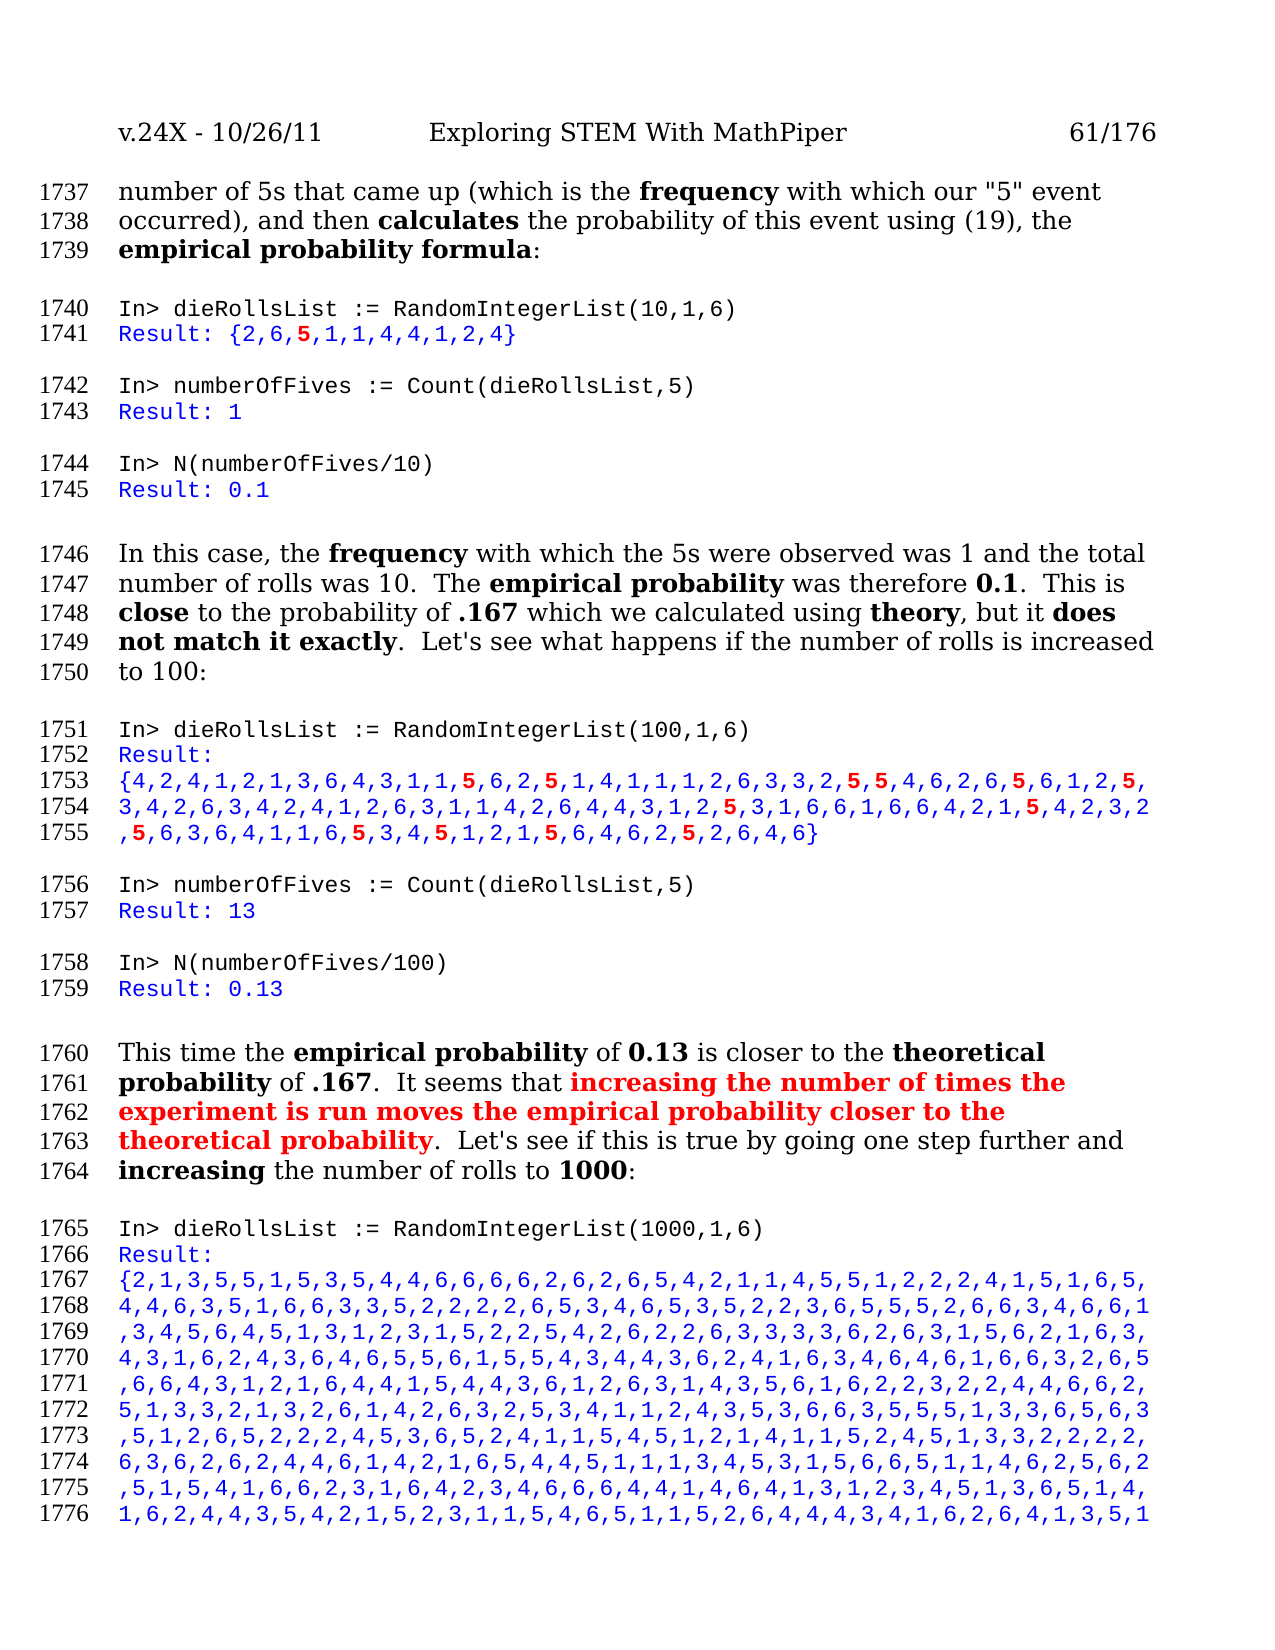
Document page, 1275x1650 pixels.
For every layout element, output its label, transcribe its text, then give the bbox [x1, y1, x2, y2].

text Result: 13 [118, 899, 1157, 925]
text Result: 0.1 [118, 478, 1157, 504]
text Result: {2,6,5,1,1,4,4,1,2,4} [118, 323, 1157, 349]
text Result: {2,1,3,5,5,1,5,3,5,4,4,6,6,6,6,2,6,2,6,5,4,2,1,1,4,5,5,1,2,2,2,4,1,5,1,6,5,4,4,6,3,5,1,6,6,3,3,5,2,2,2,2,6,5,3,4,6,5,3,5,2,2,3,6,5,5,5,2,6,6,3,4,6,6,1,3,4,5,6,4,5,1,3,1,2,3,1,5,2,2,5,4,2,6,2,2,6,3,3,3,3,6,2,6,3,1,5,6,2,1,6,3,4,3,1,6,2,4,3,6,4,6,5,5,6,1,5,5,4,3,4,4,3,6,2,4,1,6,3,4,6,4,6,1,6,6,3,2,6,5,6,6,4,3,1,2,1,6,4,4,1,5,4,4,3,6,1,2,6,3,1,4,3,5,6,1,6,2,2,3,2,2,4,4,6,6,2,5,1,3,3,2,1,3,2,6,1,4,2,6,3,2,5,3,4,1,1,2,4,3,5,3,6,6,3,5,5,5,1,3,3,6,5,6,3,5,1,2,6,5,2,2,2,4,5,3,6,5,2,4,1,1,5,4,5,1,2,1,4,1,1,5,2,4,5,1,3,3,2,2,2,2,6,3,6,2,6,2,4,4,6,1,4,2,1,6,5,4,4,5,1,1,1,3,4,5,3,1,5,6,6,5,1,1,4,6,2,5,6,2,5,1,5,4,1,6,6,2,3,1,6,4,2,3,4,6,6,6,4,4,1,4,6,4,1,3,1,2,3,4,5,1,3,6,5,1,4,1,6,2,4,4,3,5,4,2,1,5,2,3,1,1,5,4,6,5,1,1,5,2,6,4,4,4,3,4,1,6,2,6,4,1,3,5,1 [118, 1243, 1157, 1528]
text In> numberOfFives := Count(dieRollsList,5) [118, 873, 1157, 899]
text In> dieRollsList := RandomIntegerList(100,1,6) [118, 718, 1157, 744]
text In> N(numberOfFives/100) [118, 951, 1157, 977]
text Result: 0.13 [118, 977, 1157, 1003]
text In this case, the frequency with which the 5s were observed was 1 and the total number of rolls was 10. The empirical probability was therefore 0.1. This is close to the probability of .167 which we calculated using theory, but it does not match it exactly. Let's see what happens if the number of rolls is increased to 100: [118, 539, 1157, 686]
text number of 5s that came up (which is the frequency with which our "5" event occurred), and then calculates the probability of this event using (19), the empirical probability formula: [118, 177, 1157, 265]
text In> N(numberOfFives/10) [118, 452, 1157, 478]
text In> dieRollsList := RandomIntegerList(10,1,6) [118, 297, 1157, 323]
text This time the empirical probability of 0.13 is closer to the theoretical probability of .167. It seems that increasing the number of times the experiment is run moves the empirical probability closer to the theoretical probability. Let's see if this is true by going one step further and increasing the number of rolls to 1000: [118, 1038, 1157, 1185]
text Result: {4,2,4,1,2,1,3,6,4,3,1,1,5,6,2,5,1,4,1,1,1,2,6,3,3,2,5,5,4,6,2,6,5,6,1,2,5,3,4,2,6,3,4,2,4,1,2,6,3,1,1,4,2,6,4,4,3,1,2,5,3,1,6,6,1,6,6,4,2,1,5,4,2,3,2,5,6,3,6,4,1,1,6,5,3,4,5,1,2,1,5,6,4,6,2,5,2,6,4,6} [118, 744, 1157, 848]
text In> numberOfFives := Count(dieRollsList,5) [118, 375, 1157, 401]
text Result: 1 [118, 401, 1157, 427]
text In> dieRollsList := RandomIntegerList(1000,1,6) [118, 1217, 1157, 1243]
